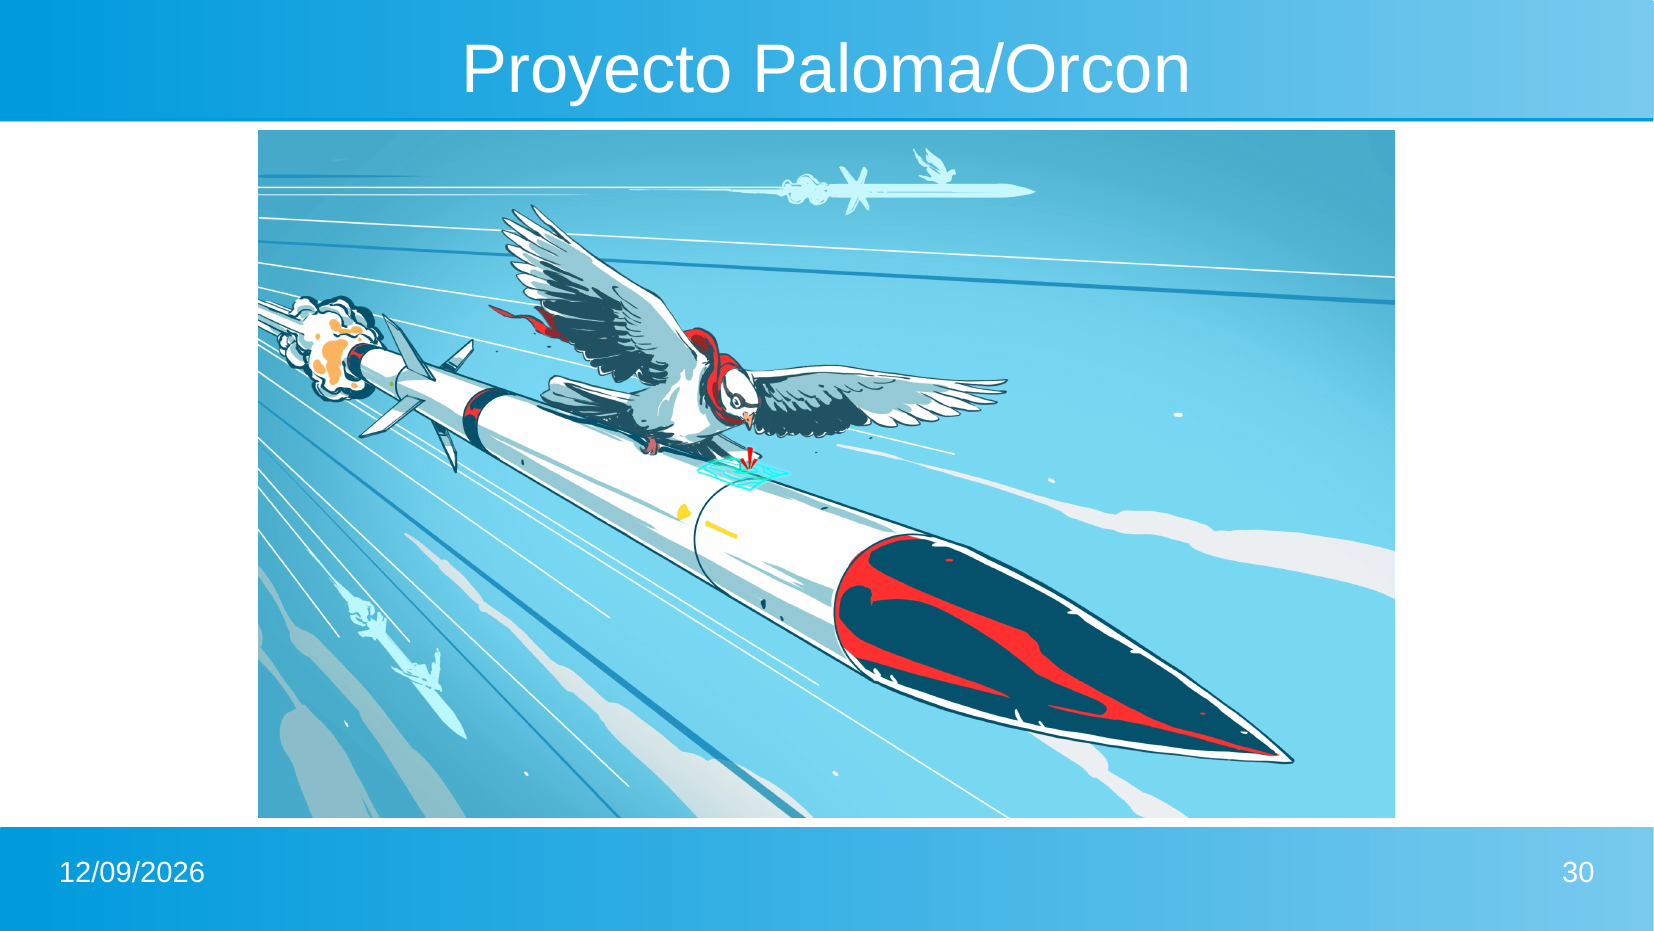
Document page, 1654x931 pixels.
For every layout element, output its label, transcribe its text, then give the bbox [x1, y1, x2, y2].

picture [258, 130, 1395, 818]
title Proyecto Paloma/Orcon [59, 29, 1595, 108]
